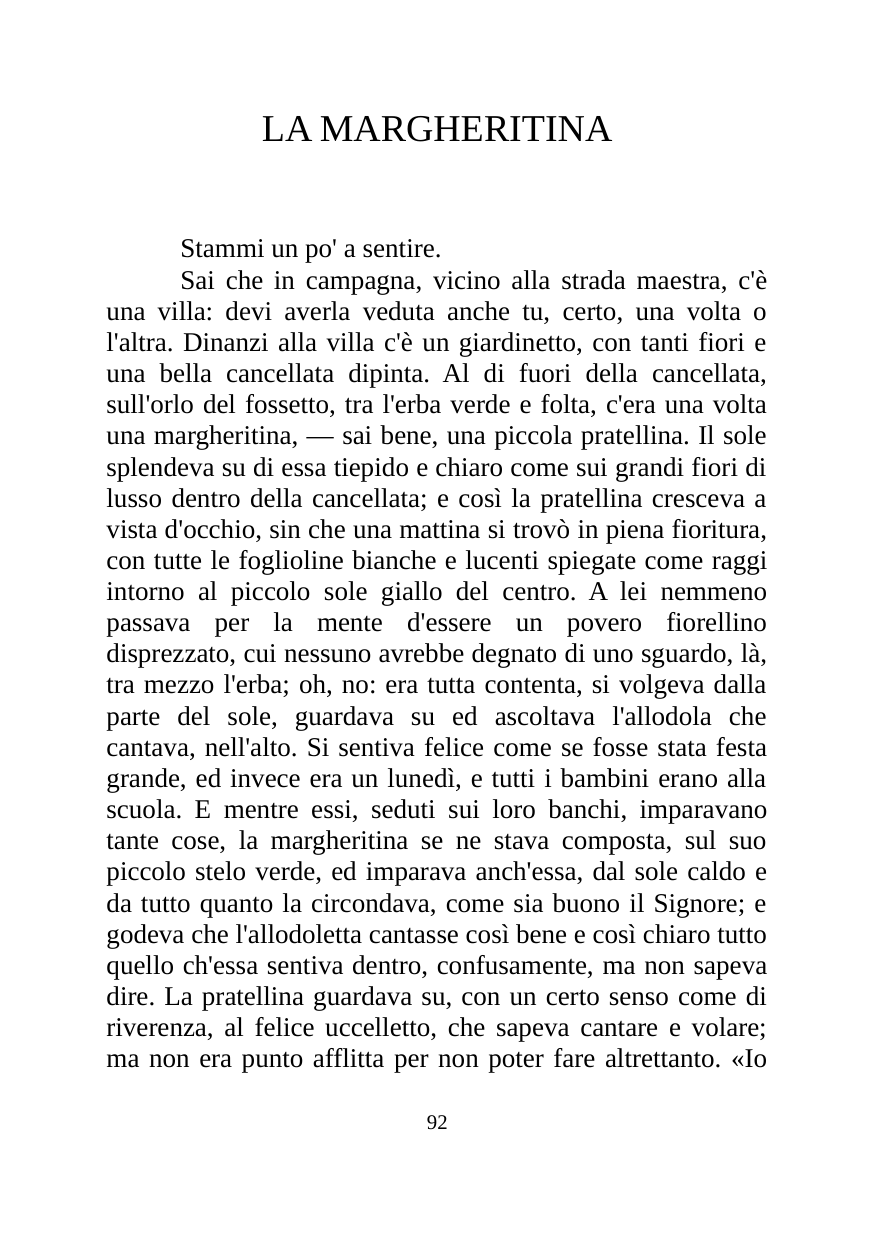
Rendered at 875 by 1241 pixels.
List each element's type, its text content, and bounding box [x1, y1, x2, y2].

subtitle LA MARGHERITINA [106, 106, 768, 150]
text Sai che in campagna, vicino alla strada maestra, c'è una villa: devi averla veduta anche tu, certo, una volta o l'altra. Dinanzi alla villa c'è un giardinetto, con tanti fiori e una bella cancellata dipinta. Al di fuori della cancellata, sull'orlo del fossetto, tra l'erba verde e folta, c'era una volta una margheritina, — sai bene, una piccola pratellina. Il sole splendeva su di essa tiepido e chiaro come sui grandi fiori di lusso dentro della cancellata; e così la pratellina cresceva a vista d'occhio, sin che una mattina si trovò in piena fioritura, con tutte le foglioline bianche e lucenti spiegate come raggi intorno al piccolo sole giallo del centro. A lei nemmeno passava per la mente d'essere un povero fiorellino disprezzato, cui nessuno avrebbe degnato di uno sguardo, là, tra mezzo l'erba; oh, no: era tutta contenta, si volgeva dalla parte del sole, guardava su ed ascoltava l'allodola che cantava, nell'alto. Si sentiva felice come se fosse stata festa grande, ed invece era un lunedì, e tutti i bambini erano alla scuola. E mentre essi, seduti sui loro banchi, imparavano tante cose, la margheritina se ne stava composta, sul suo piccolo stelo verde, ed imparava anch'essa, dal sole caldo e da tutto quanto la circondava, come sia buono il Signore; e godeva che l'allodoletta cantasse così bene e così chiaro tutto quello ch'essa sentiva dentro, confusamente, ma non sapeva dire. La pratellina guardava su, con un certo senso come di riverenza, al felice uccelletto, che sapeva cantare e volare; ma non era punto afflitta per non poter fare altrettanto. «Io [106, 264, 768, 1073]
text Stammi un po' a sentire. [106, 233, 768, 264]
